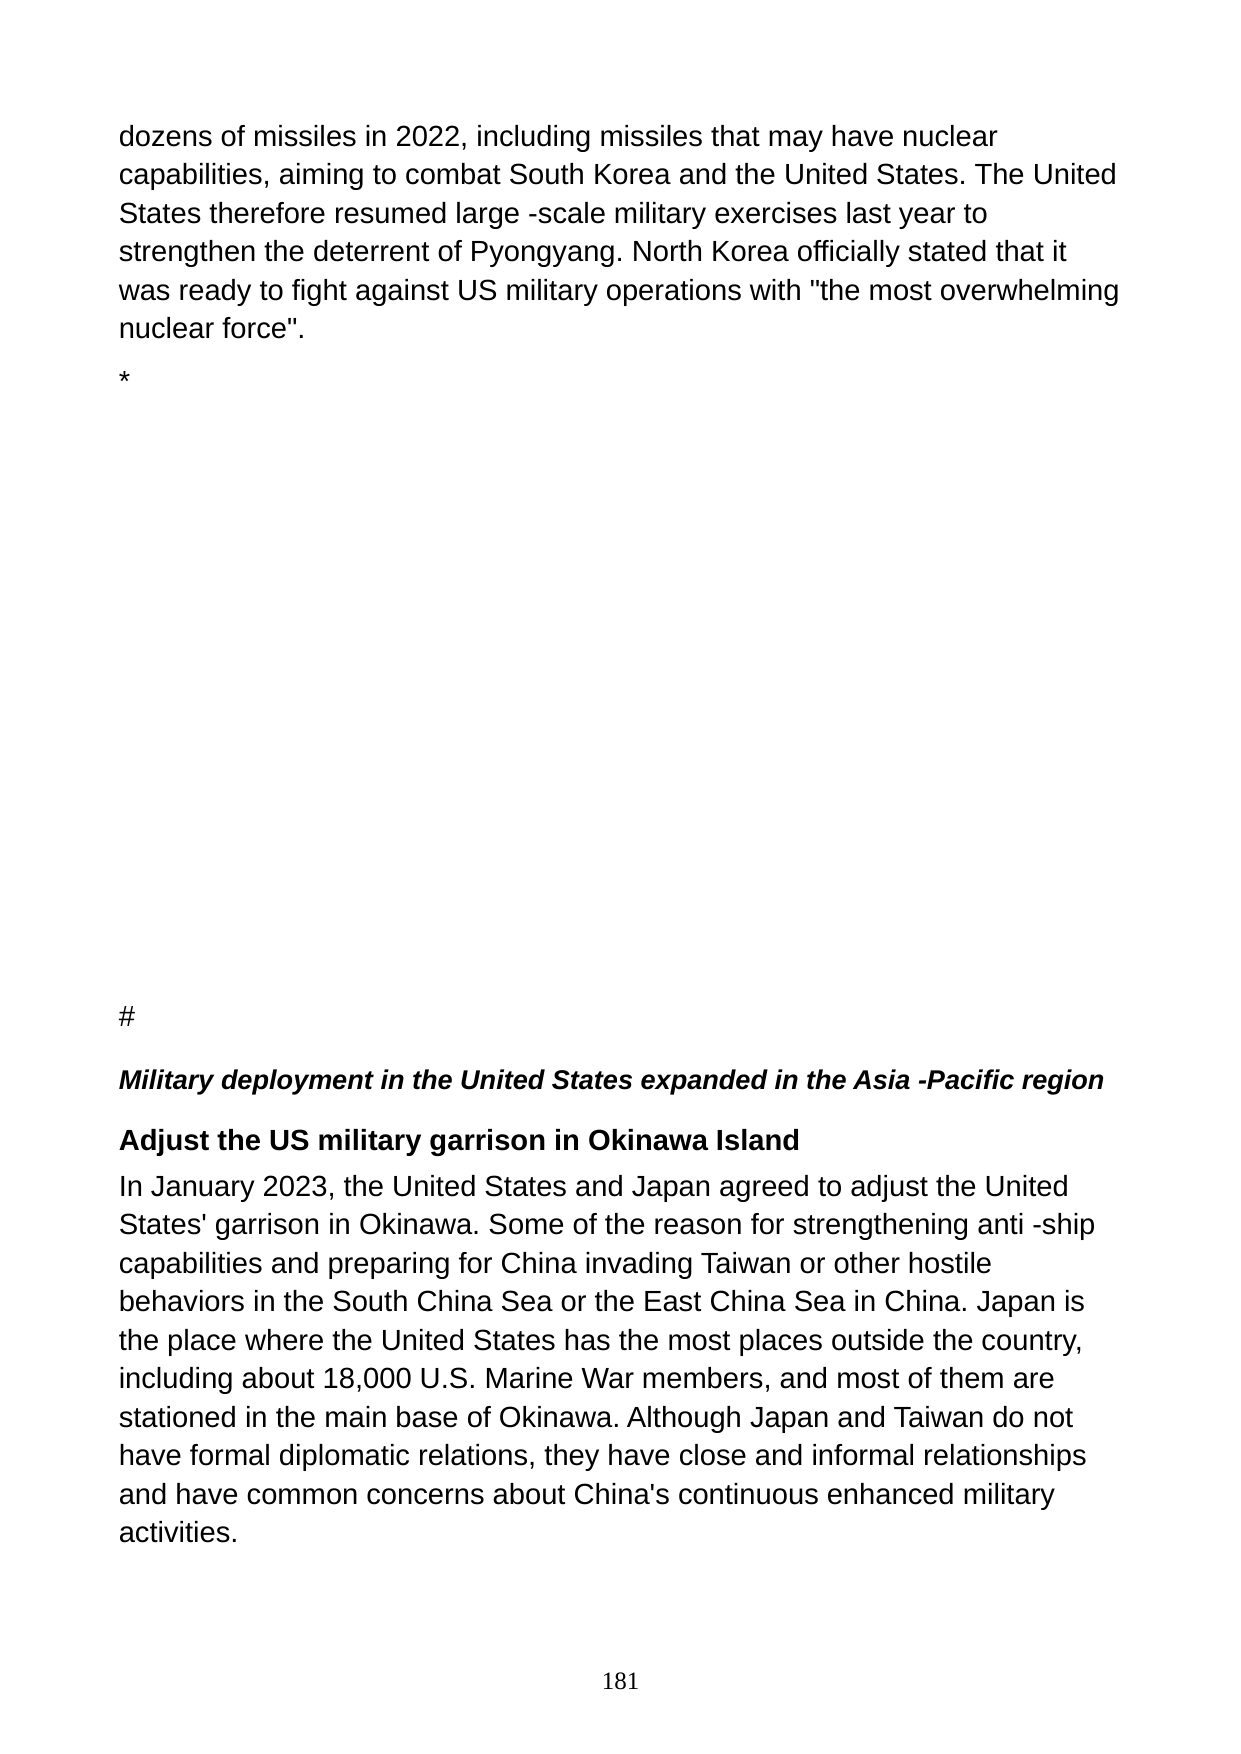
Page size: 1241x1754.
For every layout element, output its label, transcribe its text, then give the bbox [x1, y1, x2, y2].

text dozens of missiles in 2022, including missiles that may have nuclear capabilities, aiming to combat South Korea and the United States. The United States therefore resumed large -scale military exercises last year to strengthen the deterrent of Pyongyang. North Korea officially stated that it was ready to fight against US military operations with "the most overwhelming nuclear force". [118, 118, 1122, 345]
text In January 2023, the United States and Japan agreed to adjust the United States' garrison in Okinawa. Some of the reason for strengthening anti -ship capabilities and preparing for China invading Taiwan or other hostile behaviors in the South China Sea or the East China Sea in China. Japan is the place where the United States has the most places outside the country, including about 18,000 U.S. Marine War members, and most of them are stationed in the main base of Okinawa. Although Japan and Taiwan do not have formal diplomatic relations, they have close and informal relationships and have common concerns about China's continuous enhanced military activities. [118, 1168, 1122, 1549]
subtitle Military deployment in the United States expanded in the Asia -Pacific region [118, 1064, 1122, 1095]
text * # [118, 364, 1122, 1032]
subtitle Adjust the US military garrison in Okinawa Island [118, 1122, 1122, 1156]
